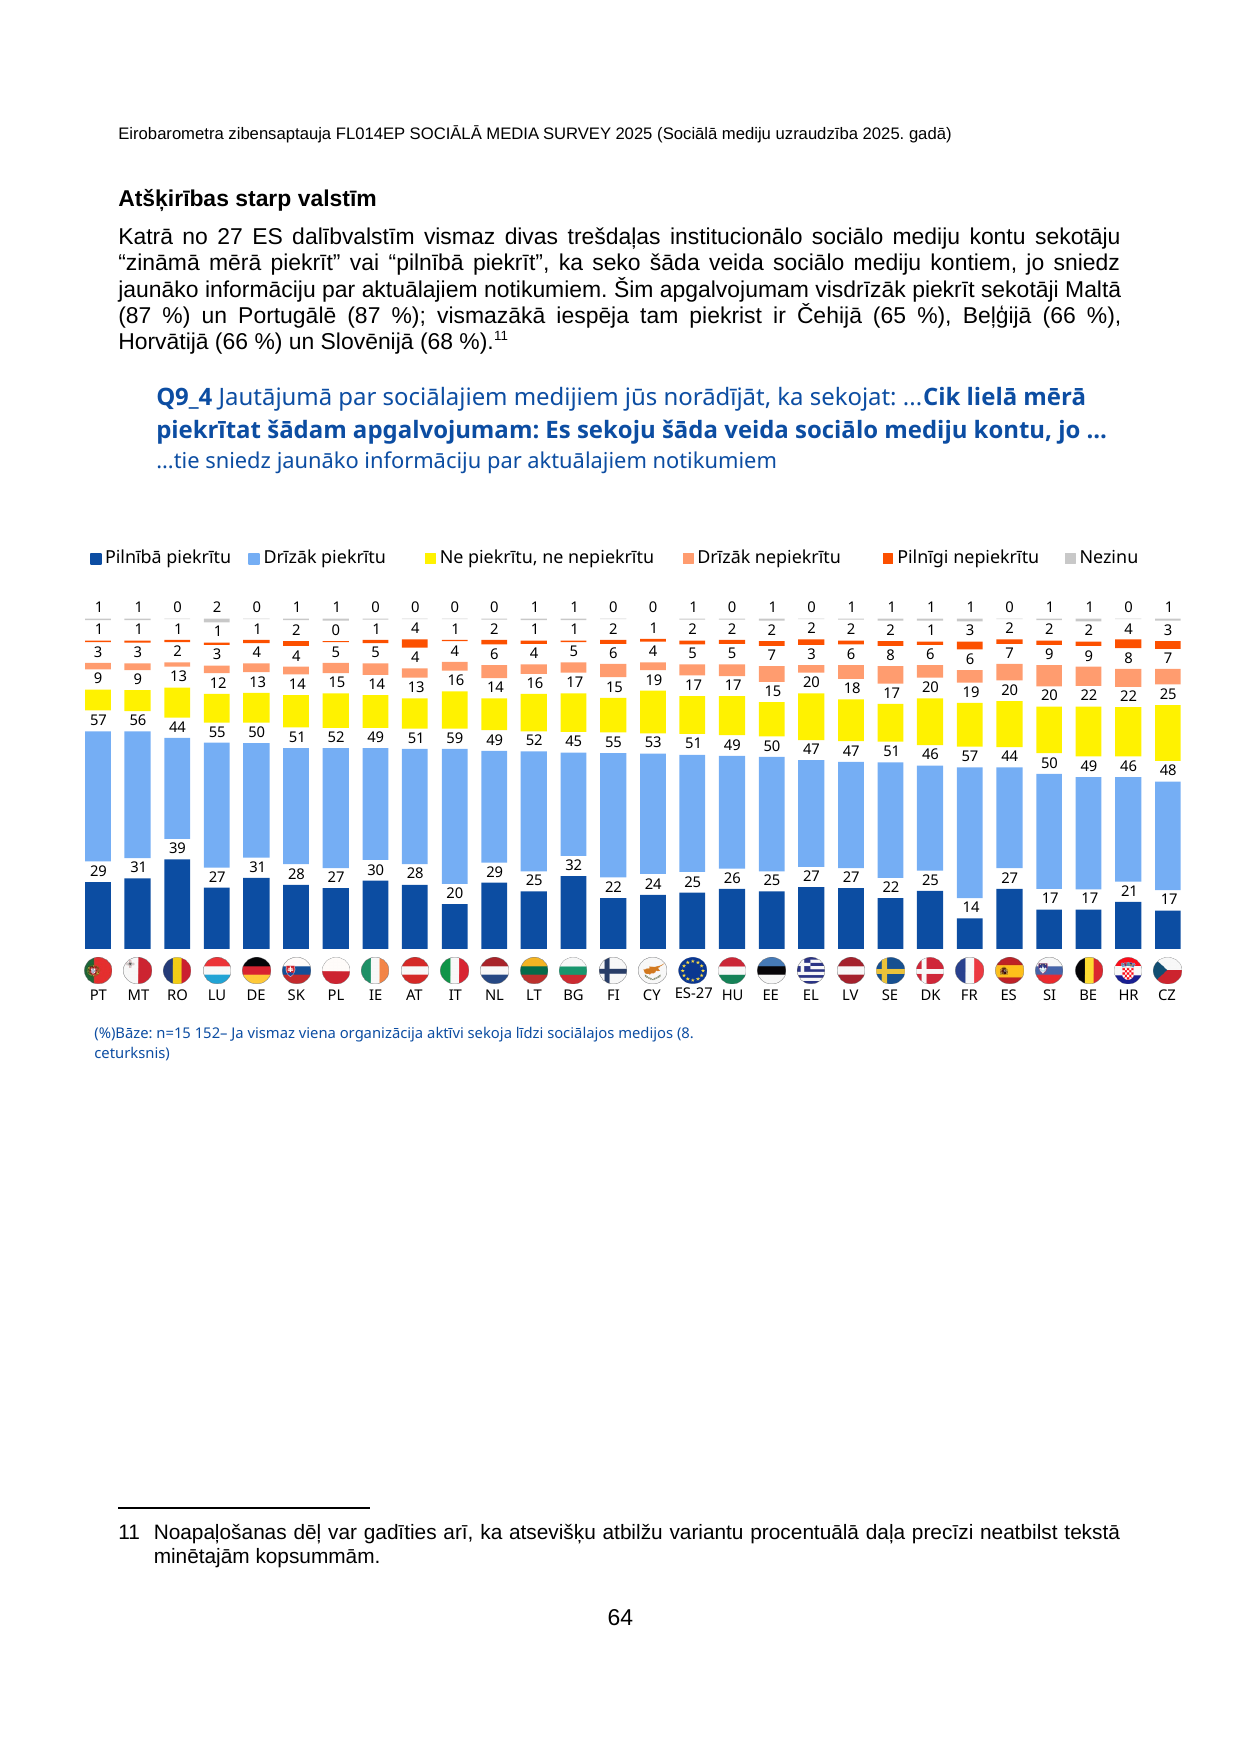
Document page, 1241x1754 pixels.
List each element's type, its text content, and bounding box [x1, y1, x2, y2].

picture [916, 957, 944, 984]
picture [163, 957, 191, 984]
picture [440, 957, 469, 984]
text Atšķirības starp valstīm [118, 184, 1122, 211]
picture [638, 957, 667, 984]
picture [837, 957, 865, 984]
picture [955, 957, 984, 984]
picture [678, 957, 707, 984]
picture [1153, 957, 1182, 984]
picture [520, 957, 548, 984]
text Katrā no 27 ES dalībvalstīm vismaz divas trešdaļas institucionālo sociālo mediju kontu sekotāju “zināmā mērā piekrīt” vai “pilnībā piekrīt”, ka seko šāda veida sociālo mediju kontiem, jo sniedz jaunāko informāciju par aktuālajiem notikumiem. Šim apgalvojumam visdrīzāk piekrīt sekotāji Maltā (87 %) un Portugālē (87 %); vismazākā iespēja tam piekrist ir Čehijā (65 %), Beļģijā (66 %), Horvātijā (66 %) un Slovēnijā (68 %). [118, 223, 1122, 354]
picture [123, 957, 152, 984]
picture [282, 957, 311, 984]
picture [876, 957, 905, 984]
picture [995, 957, 1024, 984]
text Noapaļošanas dēļ var gadīties arī, ka atsevišķu atbilžu variantu procentuālā daļa precīzi neatbilst tekstā minētajām kopsummām. [118, 1520, 1122, 1568]
picture [84, 957, 112, 984]
picture [599, 957, 627, 984]
picture [718, 957, 746, 984]
picture [1035, 957, 1063, 984]
picture [797, 957, 825, 984]
picture [559, 957, 587, 984]
picture [1114, 957, 1142, 984]
picture [242, 957, 271, 984]
picture [1075, 957, 1103, 984]
picture [757, 957, 786, 984]
picture [480, 957, 509, 984]
picture [203, 957, 231, 984]
picture [401, 957, 429, 984]
picture [322, 957, 350, 984]
picture [361, 957, 389, 984]
